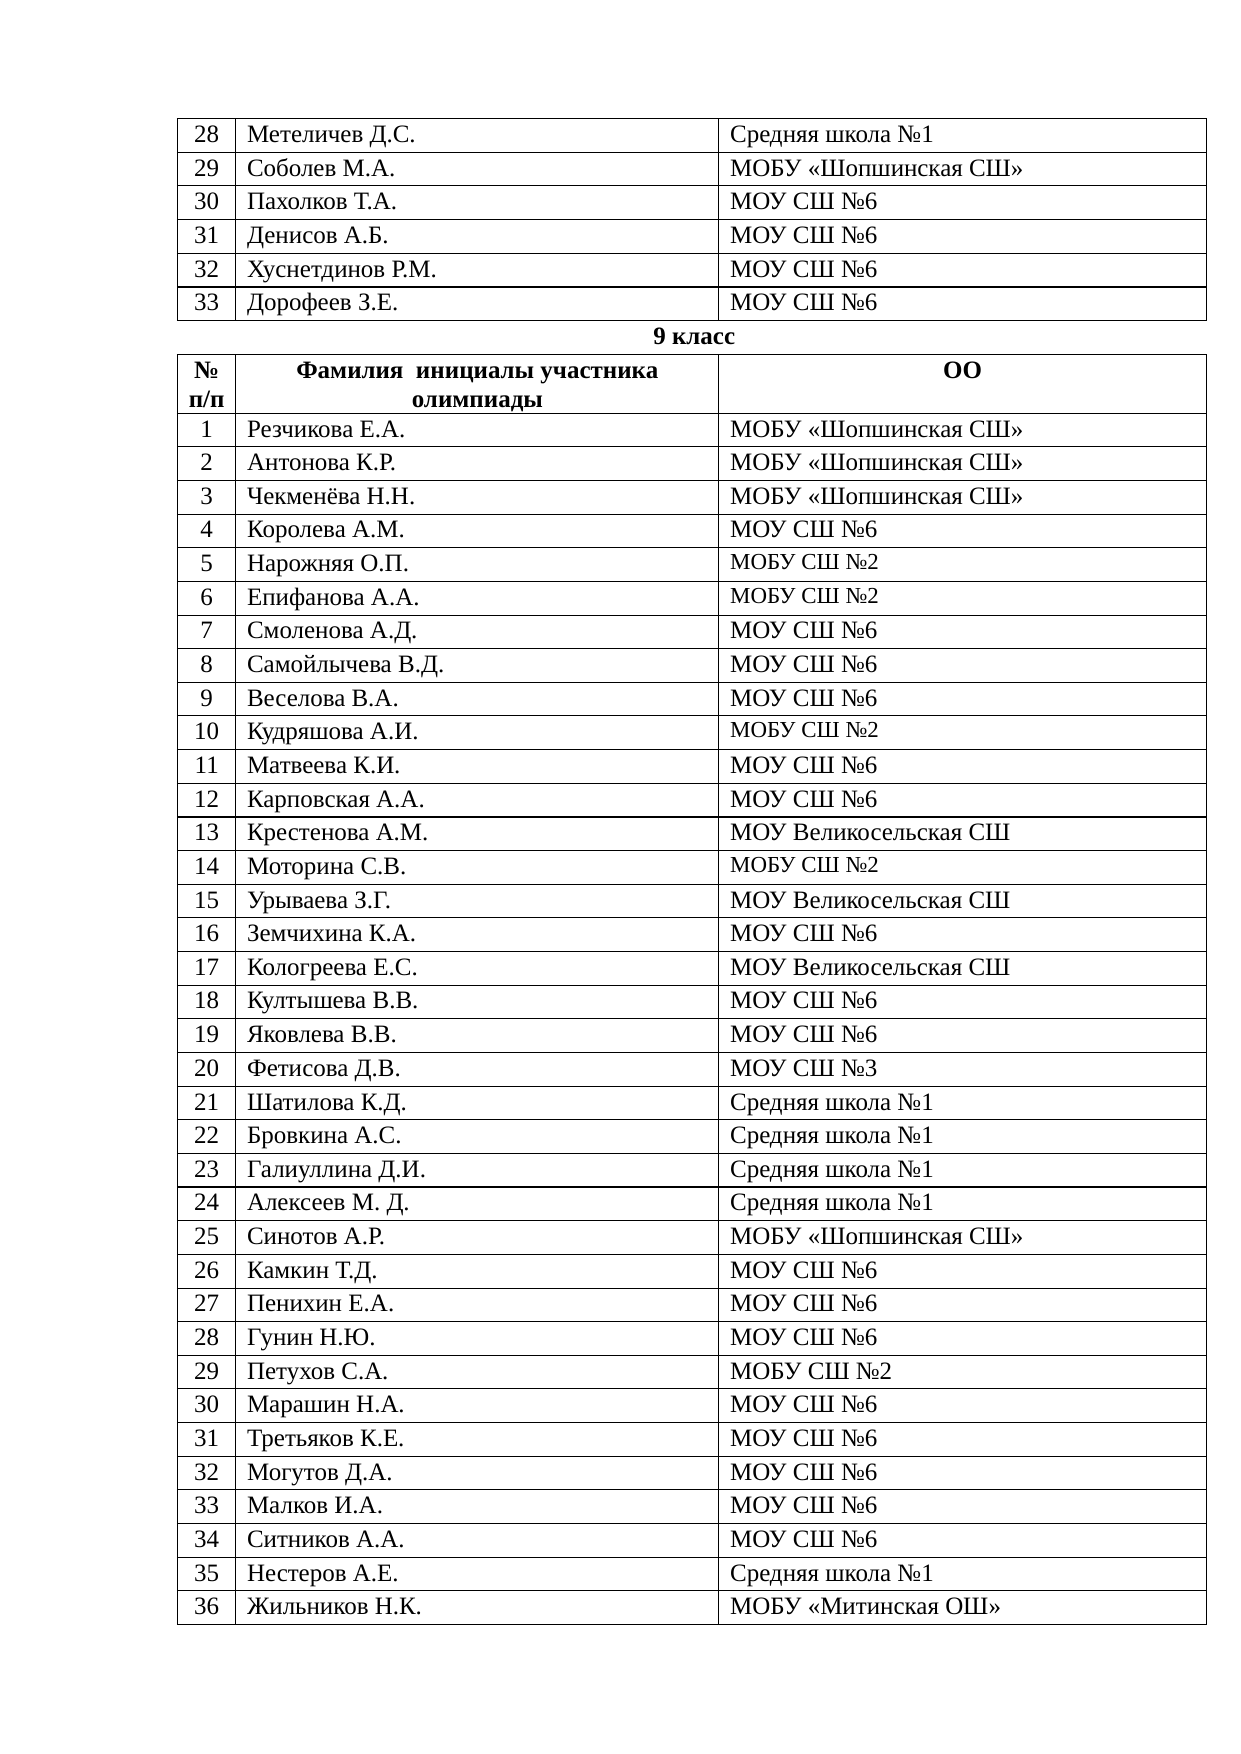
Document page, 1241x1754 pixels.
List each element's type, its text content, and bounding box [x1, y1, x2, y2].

table_cell Моторина С.В. [236, 851, 718, 884]
table_cell 5 [178, 548, 235, 581]
table_cell Гунин Н.Ю. [236, 1322, 718, 1355]
table_cell МОБУ «Шопшинская СШ» [719, 481, 1206, 513]
table_cell Шатилова К.Д. [236, 1087, 718, 1119]
table_cell Соболев М.А. [236, 153, 718, 185]
table_cell 8 [178, 649, 235, 682]
table_cell 19 [178, 1019, 235, 1052]
table_cell Хуснетдинов Р.М. [236, 254, 718, 286]
table_cell МОУ СШ №6 [719, 616, 1206, 648]
table_cell МОУ Великосельская СШ [719, 952, 1206, 984]
table_cell 29 [178, 153, 235, 185]
table_cell 31 [178, 220, 235, 253]
table_cell МОУ СШ №6 [719, 1524, 1206, 1557]
table_cell 23 [178, 1154, 235, 1186]
table_cell Средняя школа №1 [719, 1120, 1206, 1153]
table_cell МОБУ «Шопшинская СШ» [719, 414, 1206, 446]
table_cell Дорофеев З.Е. [236, 288, 718, 320]
table_cell Самойлычева В.Д. [236, 649, 718, 682]
table_cell МОБУ «Митинская ОШ» [719, 1591, 1206, 1624]
table_cell 30 [178, 1389, 235, 1422]
table_cell Веселова В.А. [236, 683, 718, 715]
table_cell 6 [178, 582, 235, 614]
table_cell Резчикова Е.А. [236, 414, 718, 446]
table_cell МОУ СШ №6 [719, 683, 1206, 715]
table_cell Могутов Д.А. [236, 1457, 718, 1489]
table_cell Средняя школа №1 [719, 1154, 1206, 1186]
table_cell Петухов С.А. [236, 1356, 718, 1388]
table_cell Кудряшова А.И. [236, 716, 718, 749]
table_cell 26 [178, 1255, 235, 1287]
table_cell 33 [178, 288, 235, 320]
table_cell МОУ СШ №6 [719, 649, 1206, 682]
table_cell МОУ СШ №6 [719, 1423, 1206, 1456]
table_header № п/п [178, 355, 235, 413]
table_cell Средняя школа №1 [719, 1558, 1206, 1590]
table_cell МОБУ СШ №2 [719, 582, 1206, 614]
table_cell Алексеев М. Д. [236, 1188, 718, 1220]
table_cell Денисов А.Б. [236, 220, 718, 253]
table_cell Яковлева В.В. [236, 1019, 718, 1052]
table_cell 33 [178, 1490, 235, 1523]
table_cell 4 [178, 515, 235, 547]
table_cell МОУ СШ №6 [719, 515, 1206, 547]
table_cell МОБУ СШ №2 [719, 716, 1206, 749]
table_cell 15 [178, 885, 235, 917]
table_cell МОУ СШ №3 [719, 1053, 1206, 1086]
table_cell МОУ СШ №6 [719, 1389, 1206, 1422]
table_cell Матвеева К.И. [236, 750, 718, 783]
table_cell Чекменёва Н.Н. [236, 481, 718, 513]
table_cell Антонова К.Р. [236, 447, 718, 480]
table_cell 13 [178, 818, 235, 850]
table_cell 2 [178, 447, 235, 480]
table_cell МОУ СШ №6 [719, 1289, 1206, 1321]
table_cell МОБУ «Шопшинская СШ» [719, 153, 1206, 185]
table_cell Фетисова Д.В. [236, 1053, 718, 1086]
table_cell 1 [178, 414, 235, 446]
table_cell МОУ СШ №6 [719, 1490, 1206, 1523]
table_cell МОУ СШ №6 [719, 1322, 1206, 1355]
table_header ОО [719, 355, 1206, 413]
table_cell Средняя школа №1 [719, 119, 1206, 152]
table_cell Епифанова А.А. [236, 582, 718, 614]
table_cell Пахолков Т.А. [236, 186, 718, 219]
table_cell Ситников А.А. [236, 1524, 718, 1557]
table_cell МОУ СШ №6 [719, 254, 1206, 286]
table_cell МОУ СШ №6 [719, 1255, 1206, 1287]
table_cell МОБУ СШ №2 [719, 1356, 1206, 1388]
table_cell 17 [178, 952, 235, 984]
table_cell МОУ Великосельская СШ [719, 885, 1206, 917]
table_cell Кологреева Е.С. [236, 952, 718, 984]
table_cell 30 [178, 186, 235, 219]
table_cell Земчихина К.А. [236, 918, 718, 951]
table_cell Королева А.М. [236, 515, 718, 547]
table_cell 10 [178, 716, 235, 749]
table_cell Смоленова А.Д. [236, 616, 718, 648]
table_cell 11 [178, 750, 235, 783]
table_cell 20 [178, 1053, 235, 1086]
table_cell МОБУ СШ №2 [719, 851, 1206, 884]
table_cell 27 [178, 1289, 235, 1321]
table_cell Марашин Н.А. [236, 1389, 718, 1422]
table_cell 28 [178, 1322, 235, 1355]
table_cell 3 [178, 481, 235, 513]
table_cell 18 [178, 986, 235, 1018]
table_cell 9 [178, 683, 235, 715]
table_cell Нарожняя О.П. [236, 548, 718, 581]
table_cell 25 [178, 1221, 235, 1254]
table_cell Култышева В.В. [236, 986, 718, 1018]
table_cell 21 [178, 1087, 235, 1119]
table_header Фамилия инициалы участника олимпиады [236, 355, 718, 413]
table_cell Нестеров А.Е. [236, 1558, 718, 1590]
table_cell МОБУ «Шопшинская СШ» [719, 1221, 1206, 1254]
table_cell 24 [178, 1188, 235, 1220]
table_cell МОУ СШ №6 [719, 220, 1206, 253]
table_cell 16 [178, 918, 235, 951]
table_cell 32 [178, 254, 235, 286]
table_cell Камкин Т.Д. [236, 1255, 718, 1287]
table_cell Малков И.А. [236, 1490, 718, 1523]
table_cell Пенихин Е.А. [236, 1289, 718, 1321]
table_cell 31 [178, 1423, 235, 1456]
table_cell МОУ СШ №6 [719, 288, 1206, 320]
table_cell Третьяков К.Е. [236, 1423, 718, 1456]
table_cell МОУ СШ №6 [719, 918, 1206, 951]
table_cell Средняя школа №1 [719, 1188, 1206, 1220]
table_cell 22 [178, 1120, 235, 1153]
table_cell Средняя школа №1 [719, 1087, 1206, 1119]
table_cell Бровкина А.С. [236, 1120, 718, 1153]
table_cell МОБУ СШ №2 [719, 548, 1206, 581]
table_cell 34 [178, 1524, 235, 1557]
table_cell 36 [178, 1591, 235, 1624]
table_cell МОУ Великосельская СШ [719, 818, 1206, 850]
table_cell МОУ СШ №6 [719, 986, 1206, 1018]
table_cell МОУ СШ №6 [719, 784, 1206, 816]
table_cell МОУ СШ №6 [719, 750, 1206, 783]
table_cell Жильников Н.К. [236, 1591, 718, 1624]
table_cell 12 [178, 784, 235, 816]
table_cell МОУ СШ №6 [719, 186, 1206, 219]
table_cell Карповская А.А. [236, 784, 718, 816]
table_cell Галиуллина Д.И. [236, 1154, 718, 1186]
table_cell 32 [178, 1457, 235, 1489]
table_cell МОБУ «Шопшинская СШ» [719, 447, 1206, 480]
table_cell Урываева З.Г. [236, 885, 718, 917]
table_cell 28 [178, 119, 235, 152]
text 9 класс [236, 321, 1152, 350]
table_cell МОУ СШ №6 [719, 1019, 1206, 1052]
table_cell Синотов А.Р. [236, 1221, 718, 1254]
table_cell 29 [178, 1356, 235, 1388]
table_cell Метеличев Д.С. [236, 119, 718, 152]
table_cell Крестенова А.М. [236, 818, 718, 850]
table_cell 35 [178, 1558, 235, 1590]
table_cell 14 [178, 851, 235, 884]
table_cell 7 [178, 616, 235, 648]
table_cell МОУ СШ №6 [719, 1457, 1206, 1489]
